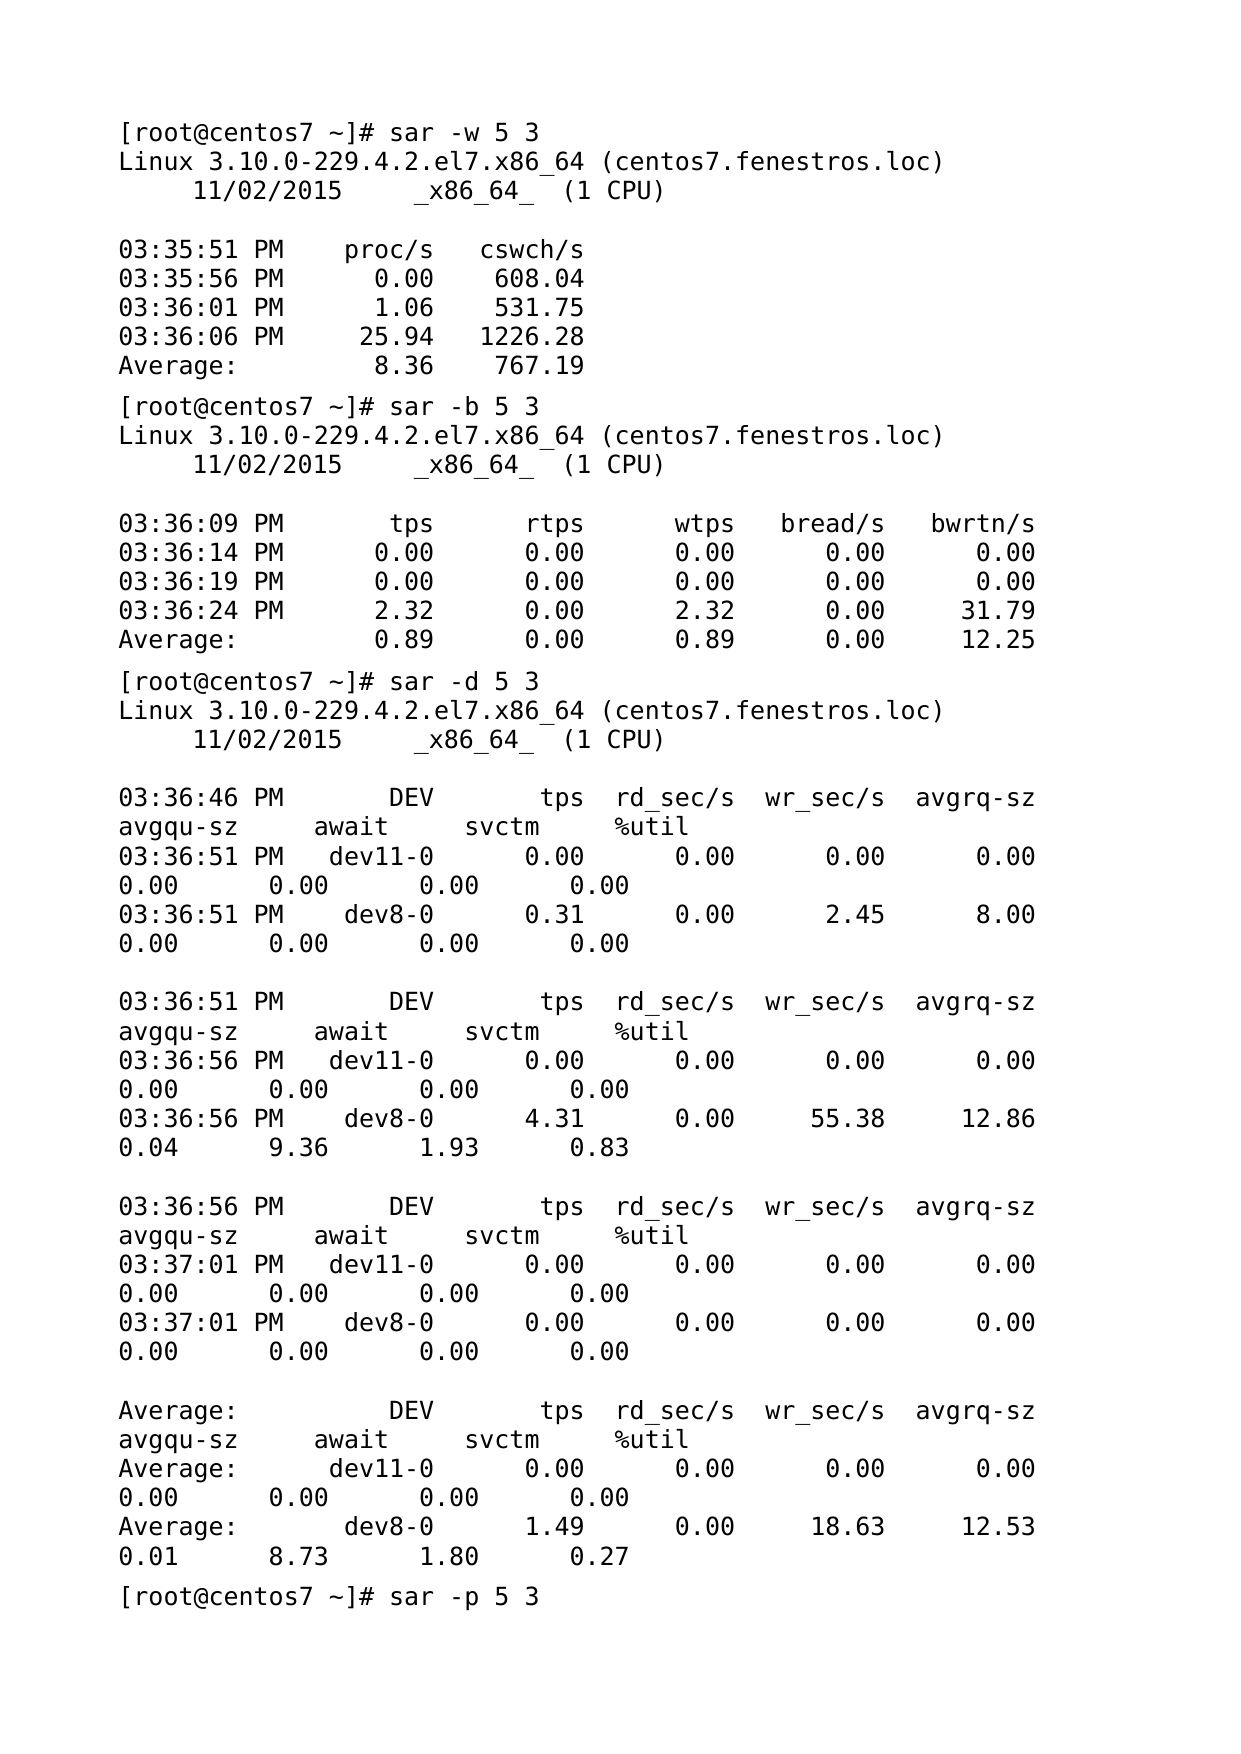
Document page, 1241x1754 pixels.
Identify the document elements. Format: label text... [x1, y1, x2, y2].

text [root@centos7 ~]# sar -d 5 3 Linux 3.10.0-229.4.2.el7.x86_64 (centos7.fenestros.loc) 11/02/2015 _x86_64_ (1 CPU) 03:36:46 PM DEV tps rd_sec/s wr_sec/s avgrq-sz avgqu-sz await svctm %util 03:36:51 PM dev11-0 0.00 0.00 0.00 0.00 0.00 0.00 0.00 0.00 03:36:51 PM dev8-0 0.31 0.00 2.45 8.00 0.00 0.00 0.00 0.00 03:36:51 PM DEV tps rd_sec/s wr_sec/s avgrq-sz avgqu-sz await svctm %util 03:36:56 PM dev11-0 0.00 0.00 0.00 0.00 0.00 0.00 0.00 0.00 03:36:56 PM dev8-0 4.31 0.00 55.38 12.86 0.04 9.36 1.93 0.83 03:36:56 PM DEV tps rd_sec/s wr_sec/s avgrq-sz avgqu-sz await svctm %util 03:37:01 PM dev11-0 0.00 0.00 0.00 0.00 0.00 0.00 0.00 0.00 03:37:01 PM dev8-0 0.00 0.00 0.00 0.00 0.00 0.00 0.00 0.00 Average: DEV tps rd_sec/s wr_sec/s avgrq-sz avgqu-sz await svctm %util Average: dev11-0 0.00 0.00 0.00 0.00 0.00 0.00 0.00 0.00 Average: dev8-0 1.49 0.00 18.63 12.53 0.01 8.73 1.80 0.27 [118, 667, 1122, 1571]
text [root@centos7 ~]# sar -p 5 3 [118, 1583, 1122, 1612]
text [root@centos7 ~]# sar -w 5 3 Linux 3.10.0-229.4.2.el7.x86_64 (centos7.fenestros.loc) 11/02/2015 _x86_64_ (1 CPU) 03:35:51 PM proc/s cswch/s 03:35:56 PM 0.00 608.04 03:36:01 PM 1.06 531.75 03:36:06 PM 25.94 1226.28 Average: 8.36 767.19 [118, 118, 1122, 381]
text [root@centos7 ~]# sar -b 5 3 Linux 3.10.0-229.4.2.el7.x86_64 (centos7.fenestros.loc) 11/02/2015 _x86_64_ (1 CPU) 03:36:09 PM tps rtps wtps bread/s bwrtn/s 03:36:14 PM 0.00 0.00 0.00 0.00 0.00 03:36:19 PM 0.00 0.00 0.00 0.00 0.00 03:36:24 PM 2.32 0.00 2.32 0.00 31.79 Average: 0.89 0.00 0.89 0.00 12.25 [118, 392, 1122, 655]
